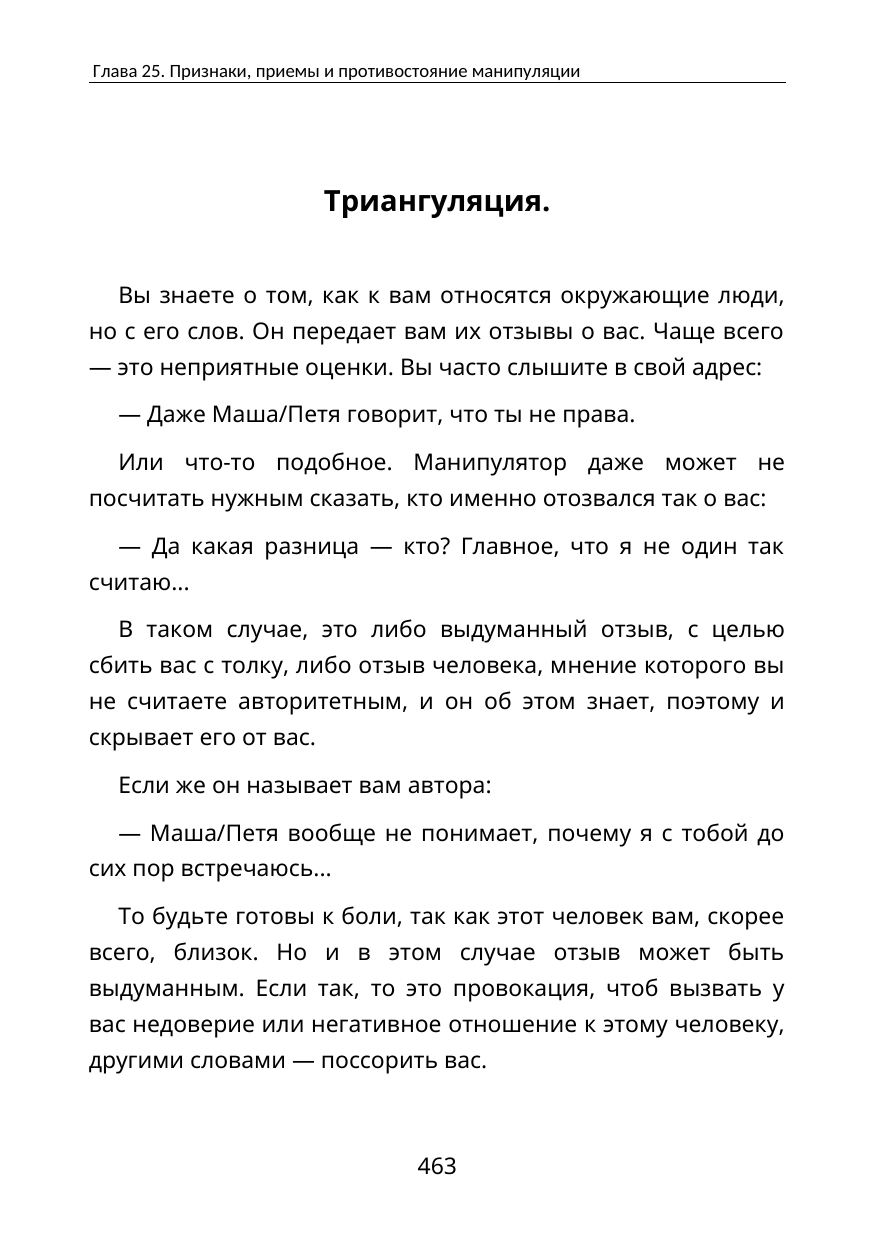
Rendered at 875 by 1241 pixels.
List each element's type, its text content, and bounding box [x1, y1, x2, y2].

text — Маша/Петя вообще не понимает, почему я с тобой до сих пор встречаюсь... [88, 816, 786, 884]
text — Да какая разница — кто? Главное, что я не один так считаю... [88, 529, 786, 597]
text — Даже Маша/Петя говорит, что ты не права. [88, 398, 786, 429]
text В таком случае, это либо выдуманный отзыв, с целью сбить вас с толку, либо отзыв человека, мнение которого вы не считаете авторитетным, и он об этом знает, поэтому и скрывает его от вас. [88, 613, 786, 752]
subtitle Триангуляция. [88, 177, 786, 219]
text То будьте готовы к боли, так как этот человек вам, скорее всего, близок. Но и в этом случае отзыв может быть выдуманным. Если так, то это провокация, чтоб вызвать у вас недоверие или негативное отношение к этому человеку, другими словами — поссорить вас. [88, 900, 786, 1075]
text Вы знаете о том, как к вам относятся окружающие люди, но с его слов. Он передает вам их отзывы о вас. Чаще всего — это неприятные оценки. Вы часто слышите в свой адрес: [88, 279, 786, 382]
text Или что-то подобное. Манипулятор даже может не посчитать нужным сказать, кто именно отозвался так о вас: [88, 446, 786, 513]
text Если же он называет вам автора: [88, 769, 786, 800]
